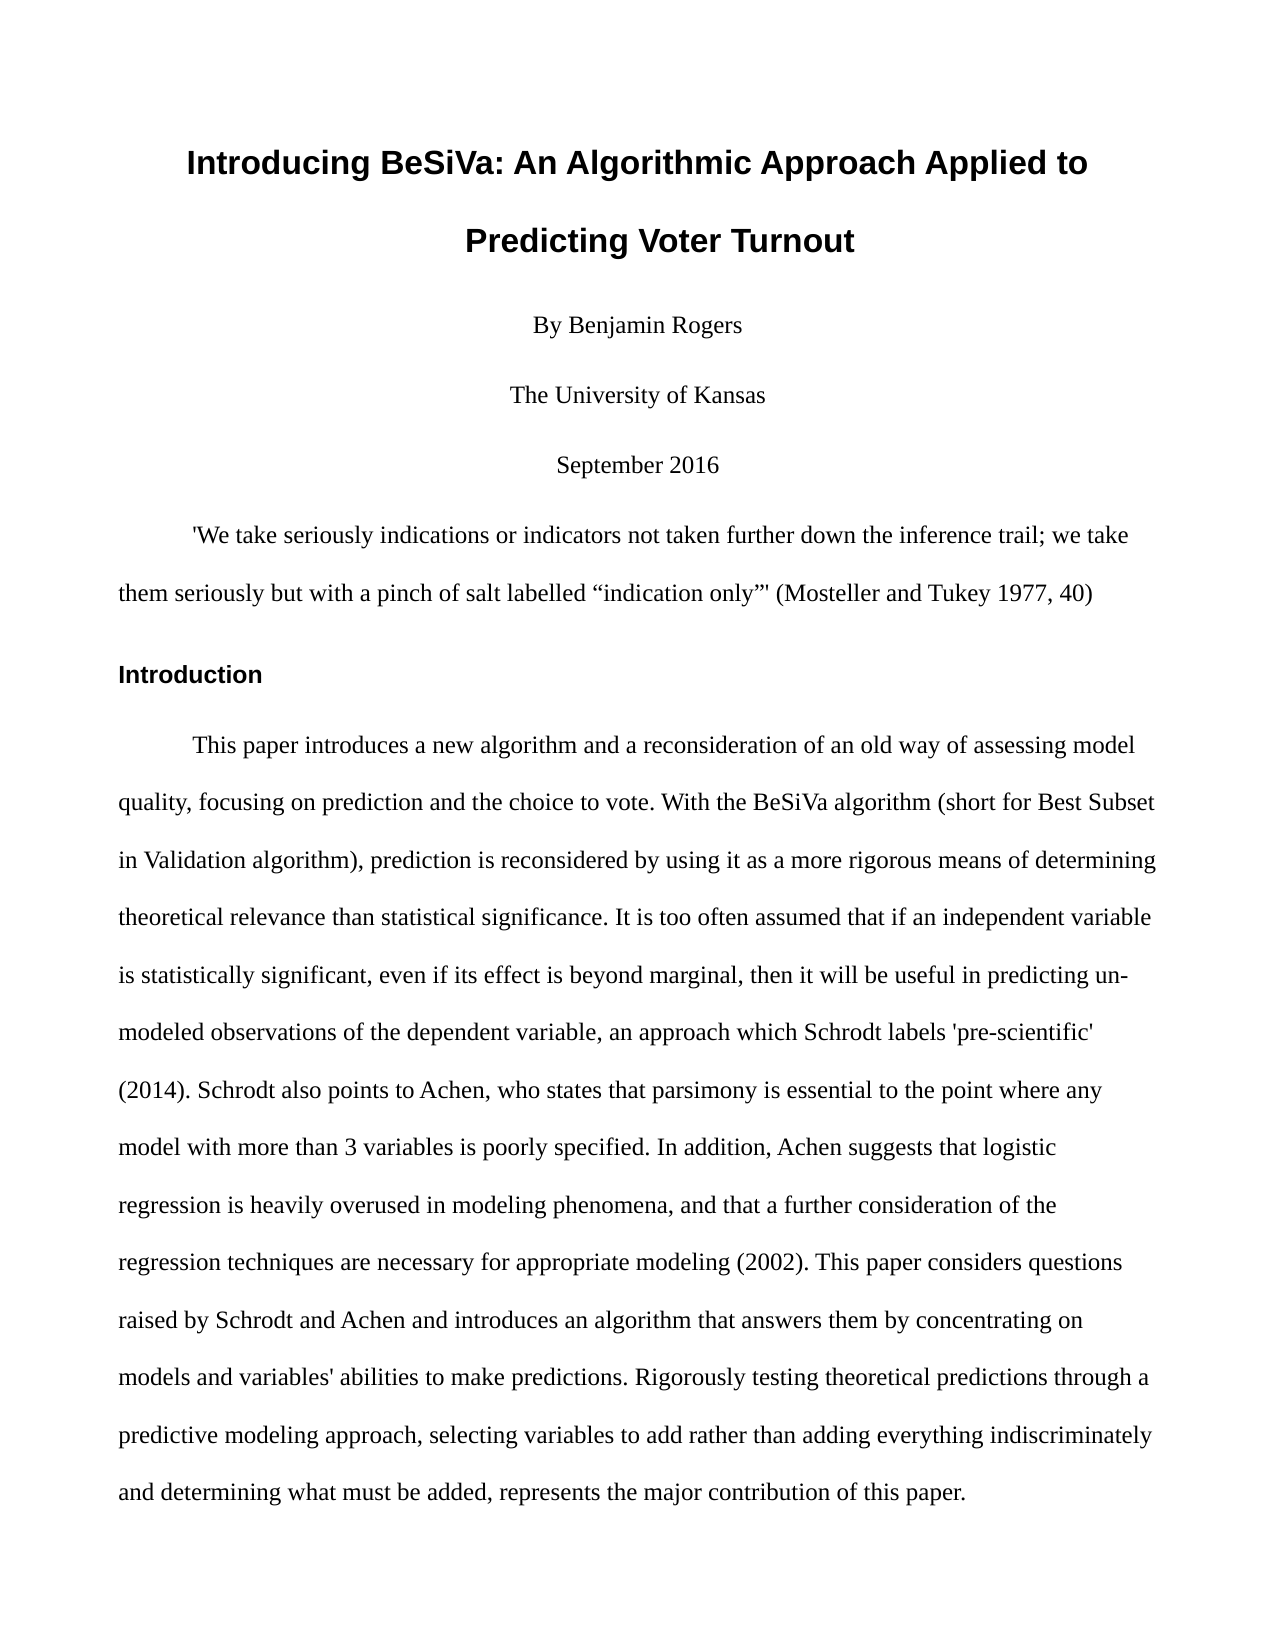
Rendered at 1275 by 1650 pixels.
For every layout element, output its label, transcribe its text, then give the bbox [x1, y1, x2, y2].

text By Benjamin Rogers [118, 310, 1157, 339]
text September 2016 [118, 450, 1157, 479]
text 'We take seriously indications or indicators not taken further down the inference trail; we take them seriously but with a pinch of salt labelled “indication only”' (Mosteller and Tukey 1977, 40) [118, 520, 1157, 606]
text This paper introduces a new algorithm and a reconsideration of an old way of assessing model quality, focusing on prediction and the choice to vote. With the BeSiVa algorithm (short for Best Subset in Validation algorithm), prediction is reconsidered by using it as a more rigorous means of determining theoretical relevance than statistical significance. It is too often assumed that if an independent variable is statistically significant, even if its effect is beyond marginal, then it will be useful in predicting un-modeled observations of the dependent variable, an approach which Schrodt labels 'pre-scientific' (2014). Schrodt also points to Achen, who states that parsimony is essential to the point where any model with more than 3 variables is poorly specified. In addition, Achen suggests that logistic regression is heavily overused in modeling phenomena, and that a further consideration of the regression techniques are necessary for appropriate modeling (2002). This paper considers questions raised by Schrodt and Achen and introduces an algorithm that answers them by concentrating on models and variables' abilities to make predictions. Rigorously testing theoretical predictions through a predictive modeling approach, selecting variables to add rather than adding everything indiscriminately and determining what must be added, represents the major contribution of this paper. [118, 730, 1157, 1506]
subtitle Introducing BeSiVa: An Algorithmic Approach Applied to Predicting Voter Turnout [118, 143, 1157, 259]
text The University of Kansas [118, 380, 1157, 409]
subtitle Introduction [118, 660, 1157, 689]
